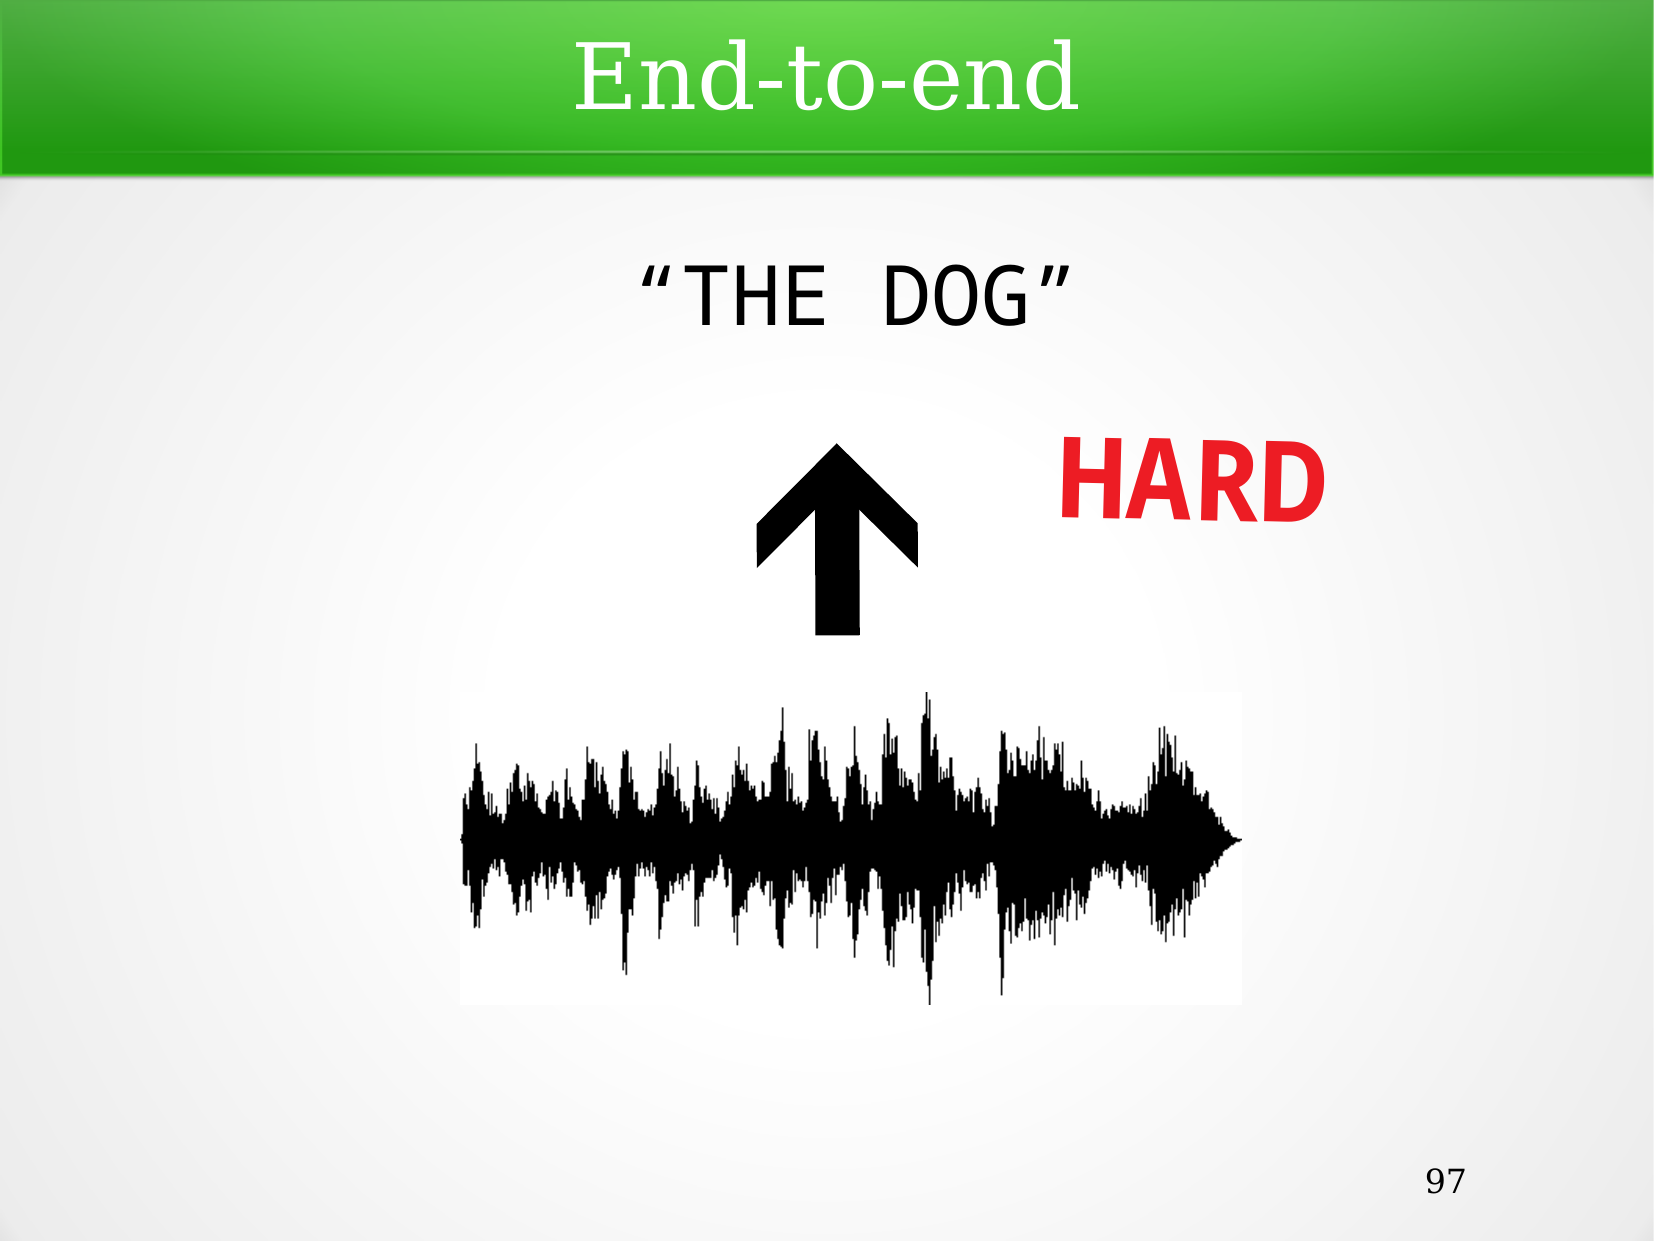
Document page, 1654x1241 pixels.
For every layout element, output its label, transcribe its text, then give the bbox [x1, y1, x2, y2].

text_box HARD [1038, 389, 1501, 715]
title End-to-end [82, 11, 1571, 154]
text_box “THE DOG” [616, 229, 1157, 356]
picture [0, 0, 1654, 1241]
